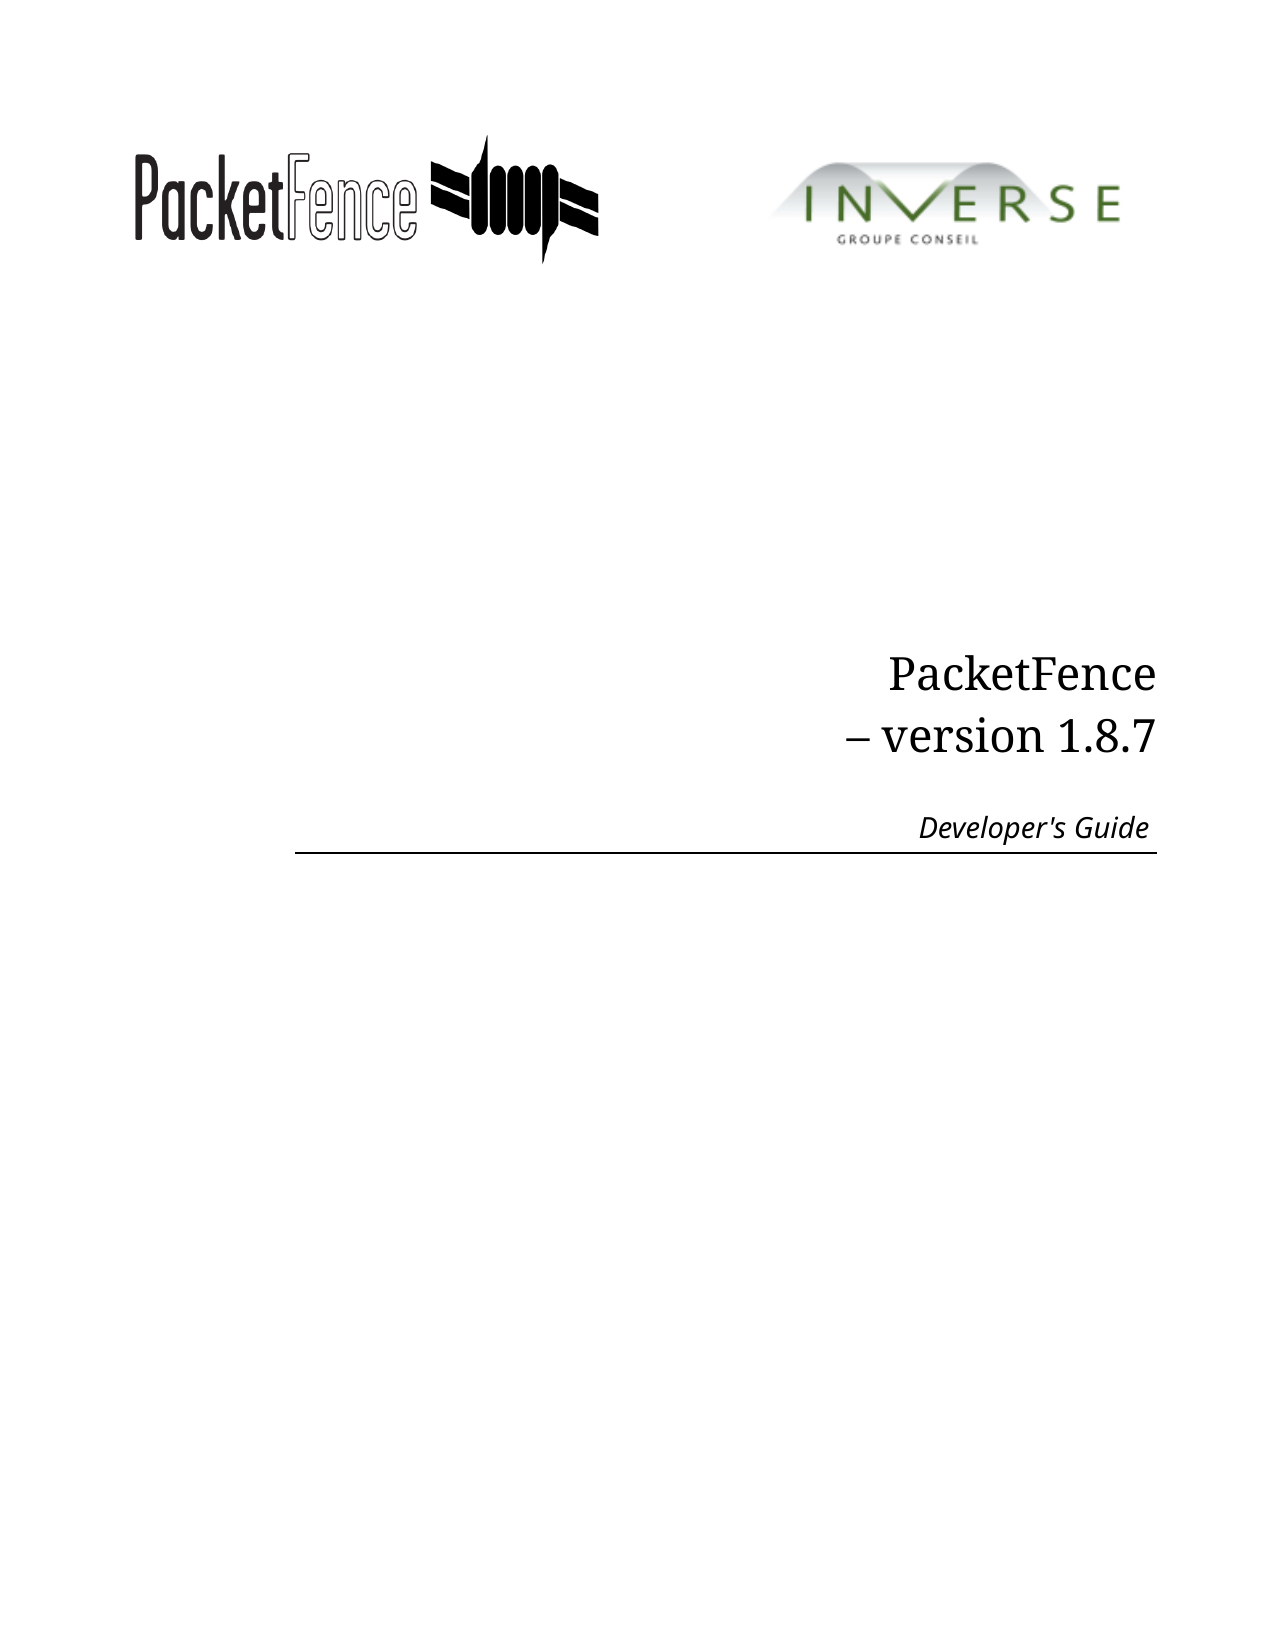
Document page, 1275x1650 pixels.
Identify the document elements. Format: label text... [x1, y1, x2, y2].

title PacketFence – version 1.8.7 [295, 641, 1157, 766]
subtitle Developer's Guide [295, 803, 1157, 852]
picture [118, 118, 615, 281]
picture [728, 118, 1157, 290]
